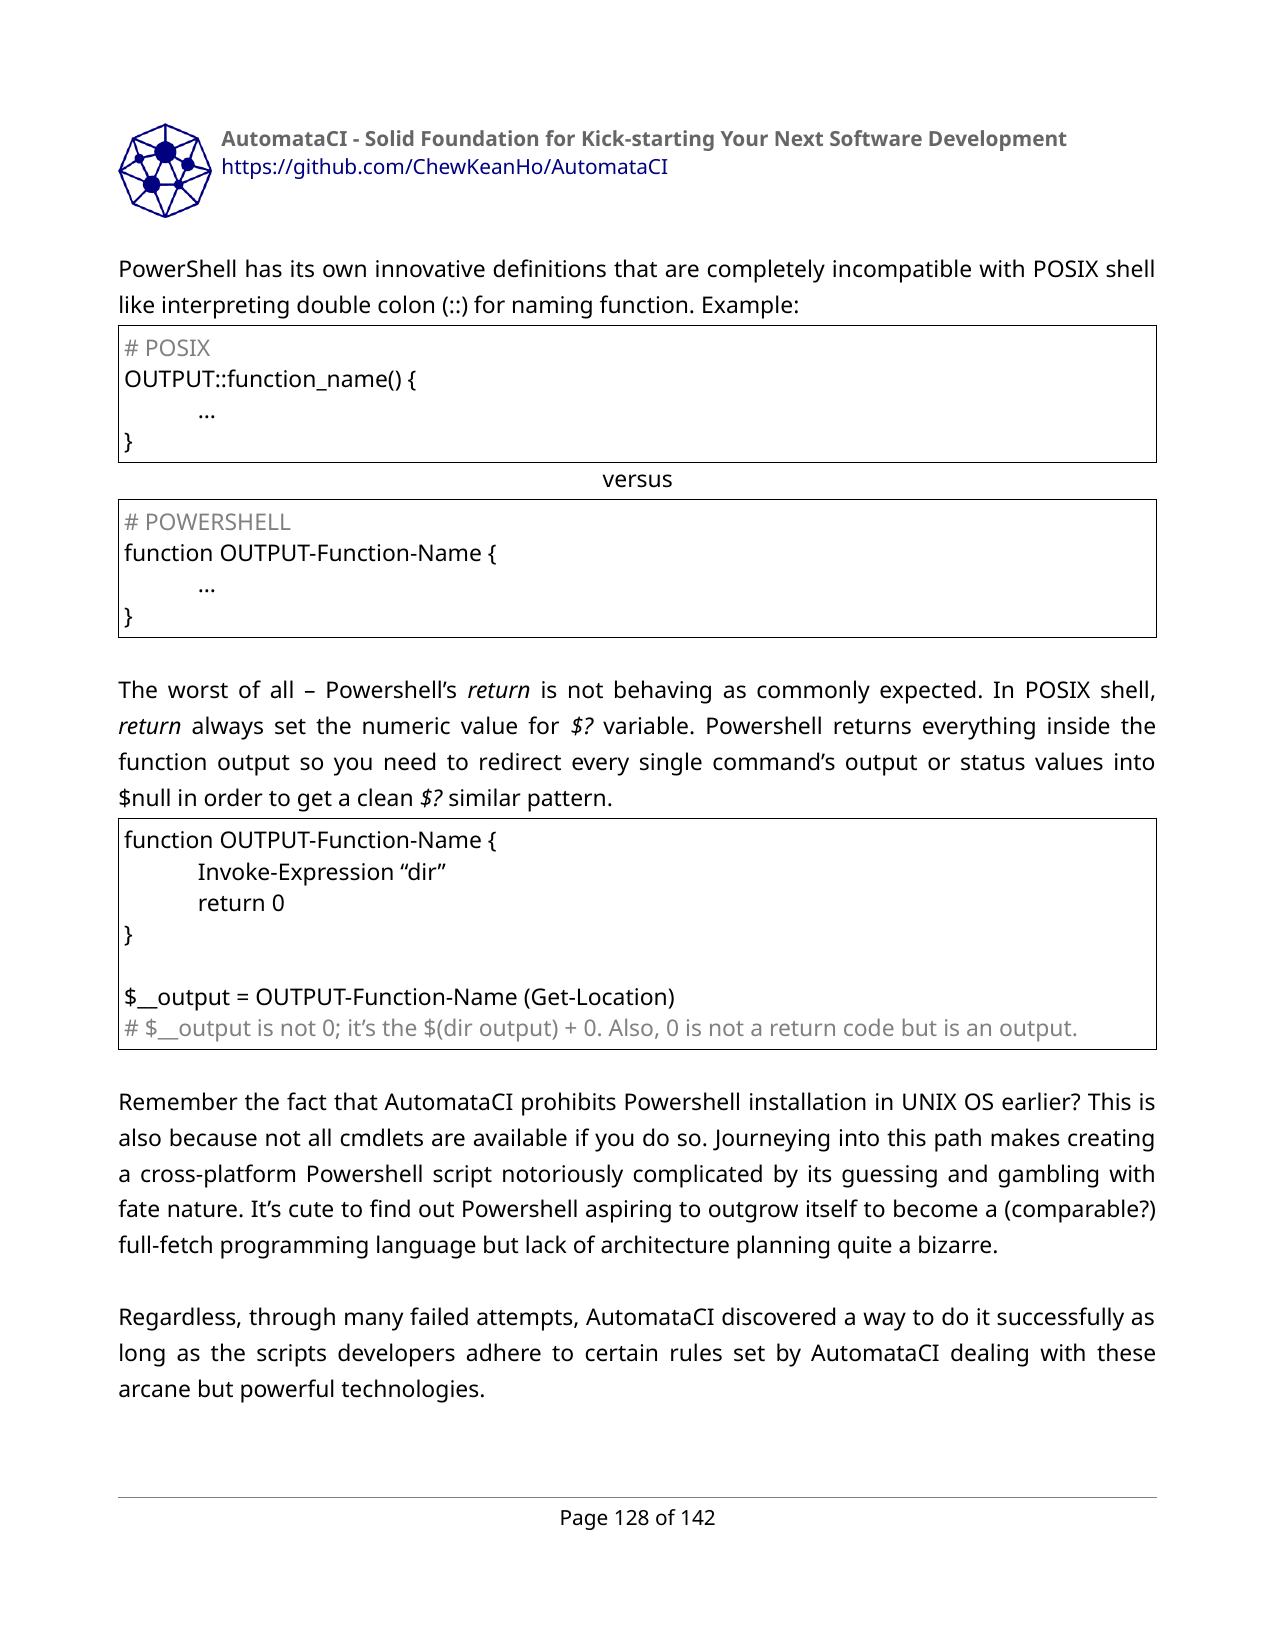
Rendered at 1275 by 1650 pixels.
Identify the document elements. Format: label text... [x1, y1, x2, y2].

picture [118, 123, 212, 218]
text The worst of all – Powershell’s return is not behaving as commonly expected. In POSIX shell, return always set the numeric value for $? variable. Powershell returns everything inside the function output so you need to redirect every single command’s output or status values into $null in order to get a clean $? similar pattern. [118, 674, 1157, 813]
text PowerShell has its own innovative definitions that are completely incompatible with POSIX shell like interpreting double colon (::) for naming function. Example: [118, 253, 1157, 320]
text Remember the fact that AutomataCI prohibits Powershell installation in UNIX OS earlier? This is also because not all cmdlets are available if you do so. Journeying into this path makes creating a cross-platform Powershell script notoriously complicated by its guessing and gambling with fate nature. It’s cute to find out Powershell aspiring to outgrow itself to become a (comparable?) full-fetch programming language but lack of architecture planning quite a bizarre. [118, 1086, 1157, 1261]
table_header # POSIX OUTPUT::function_name() { … } [119, 326, 1156, 462]
table_header function OUTPUT-Function-Name { Invoke-Expression “dir” return 0 } $__output = OUTPUT-Function-Name (Get-Location) # $__output is not 0; it’s the $(dir output) + 0. Also, 0 is not a return code but is an output. [119, 819, 1156, 1049]
text Regardless, through many failed attempts, AutomataCI discovered a way to do it successfully as long as the scripts developers adhere to certain rules set by AutomataCI dealing with these arcane but powerful technologies. [118, 1301, 1157, 1404]
text versus [118, 463, 1157, 494]
table_header # POWERSHELL function OUTPUT-Function-Name { … } [119, 500, 1156, 637]
